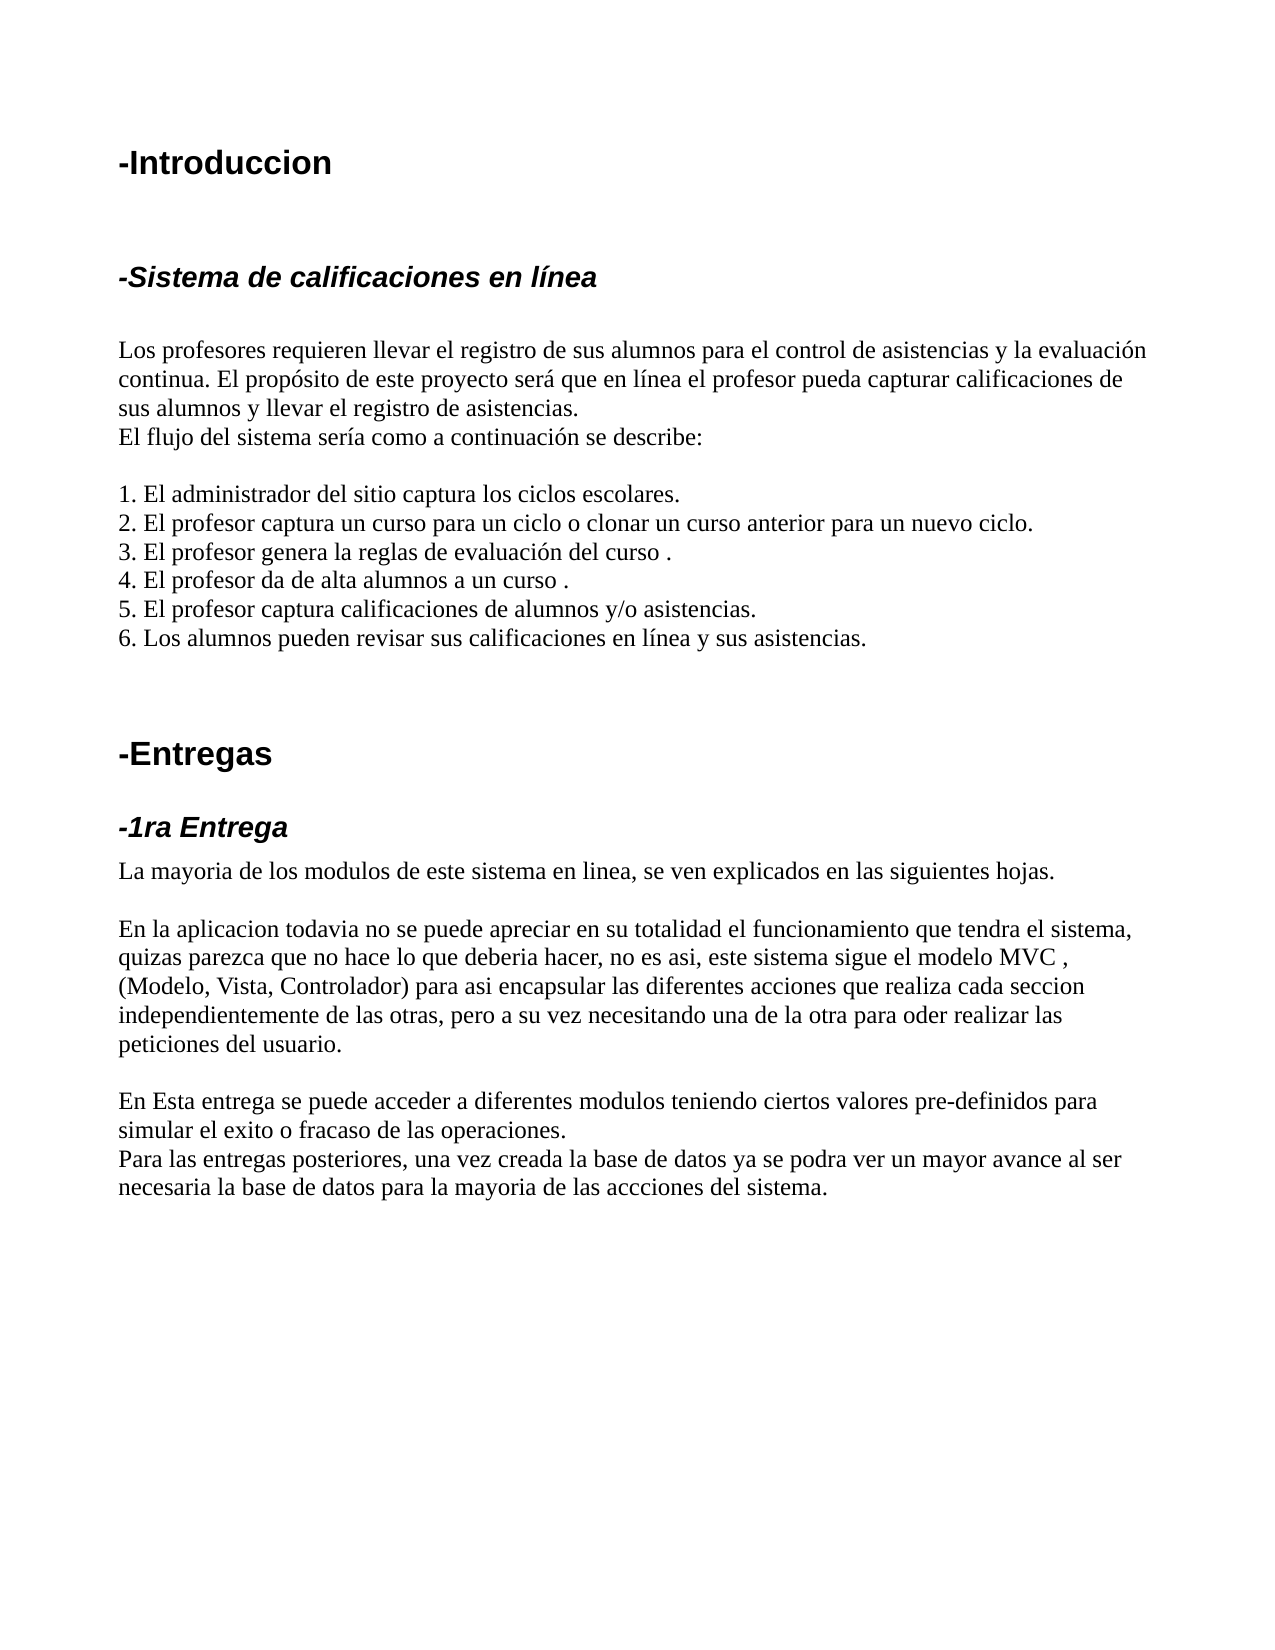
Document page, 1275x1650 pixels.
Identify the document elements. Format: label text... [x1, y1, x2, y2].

text El flujo del sistema sería como a continuación se describe: [118, 422, 1157, 450]
subtitle -1ra Entrega [118, 810, 1157, 844]
subtitle -Sistema de calificaciones en línea [118, 261, 1157, 294]
text 6. Los alumnos pueden revisar sus calificaciones en línea y sus asistencias. [118, 623, 1157, 652]
text 1. El administrador del sitio captura los ciclos escolares. [118, 479, 1157, 508]
text 4. El profesor da de alta alumnos a un curso . [118, 565, 1157, 594]
text 2. El profesor captura un curso para un ciclo o clonar un curso anterior para un nuevo ciclo. [118, 508, 1157, 537]
subtitle -Entregas [118, 734, 1157, 773]
text La mayoria de los modulos de este sistema en linea, se ven explicados en las siguientes hojas. [118, 856, 1157, 885]
text 5. El profesor captura calificaciones de alumnos y/o asistencias. [118, 594, 1157, 623]
text Los profesores requieren llevar el registro de sus alumnos para el control de asistencias y la evaluación continua. El propósito de este proyecto será que en línea el profesor pueda capturar calificaciones de sus alumnos y llevar el registro de asistencias. [118, 335, 1157, 422]
text En Esta entrega se puede acceder a diferentes modulos teniendo ciertos valores pre-definidos para simular el exito o fracaso de las operaciones. [118, 1086, 1157, 1144]
subtitle -Introduccion [118, 143, 1157, 182]
text En la aplicacion todavia no se puede apreciar en su totalidad el funcionamiento que tendra el sistema, quizas parezca que no hace lo que deberia hacer, no es asi, este sistema sigue el modelo MVC , (Modelo, Vista, Controlador) para asi encapsular las diferentes acciones que realiza cada seccion independientemente de las otras, pero a su vez necesitando una de la otra para oder realizar las peticiones del usuario. [118, 914, 1157, 1057]
text Para las entregas posteriores, una vez creada la base de datos ya se podra ver un mayor avance al ser necesaria la base de datos para la mayoria de las accciones del sistema. [118, 1144, 1157, 1201]
text 3. El profesor genera la reglas de evaluación del curso . [118, 537, 1157, 565]
